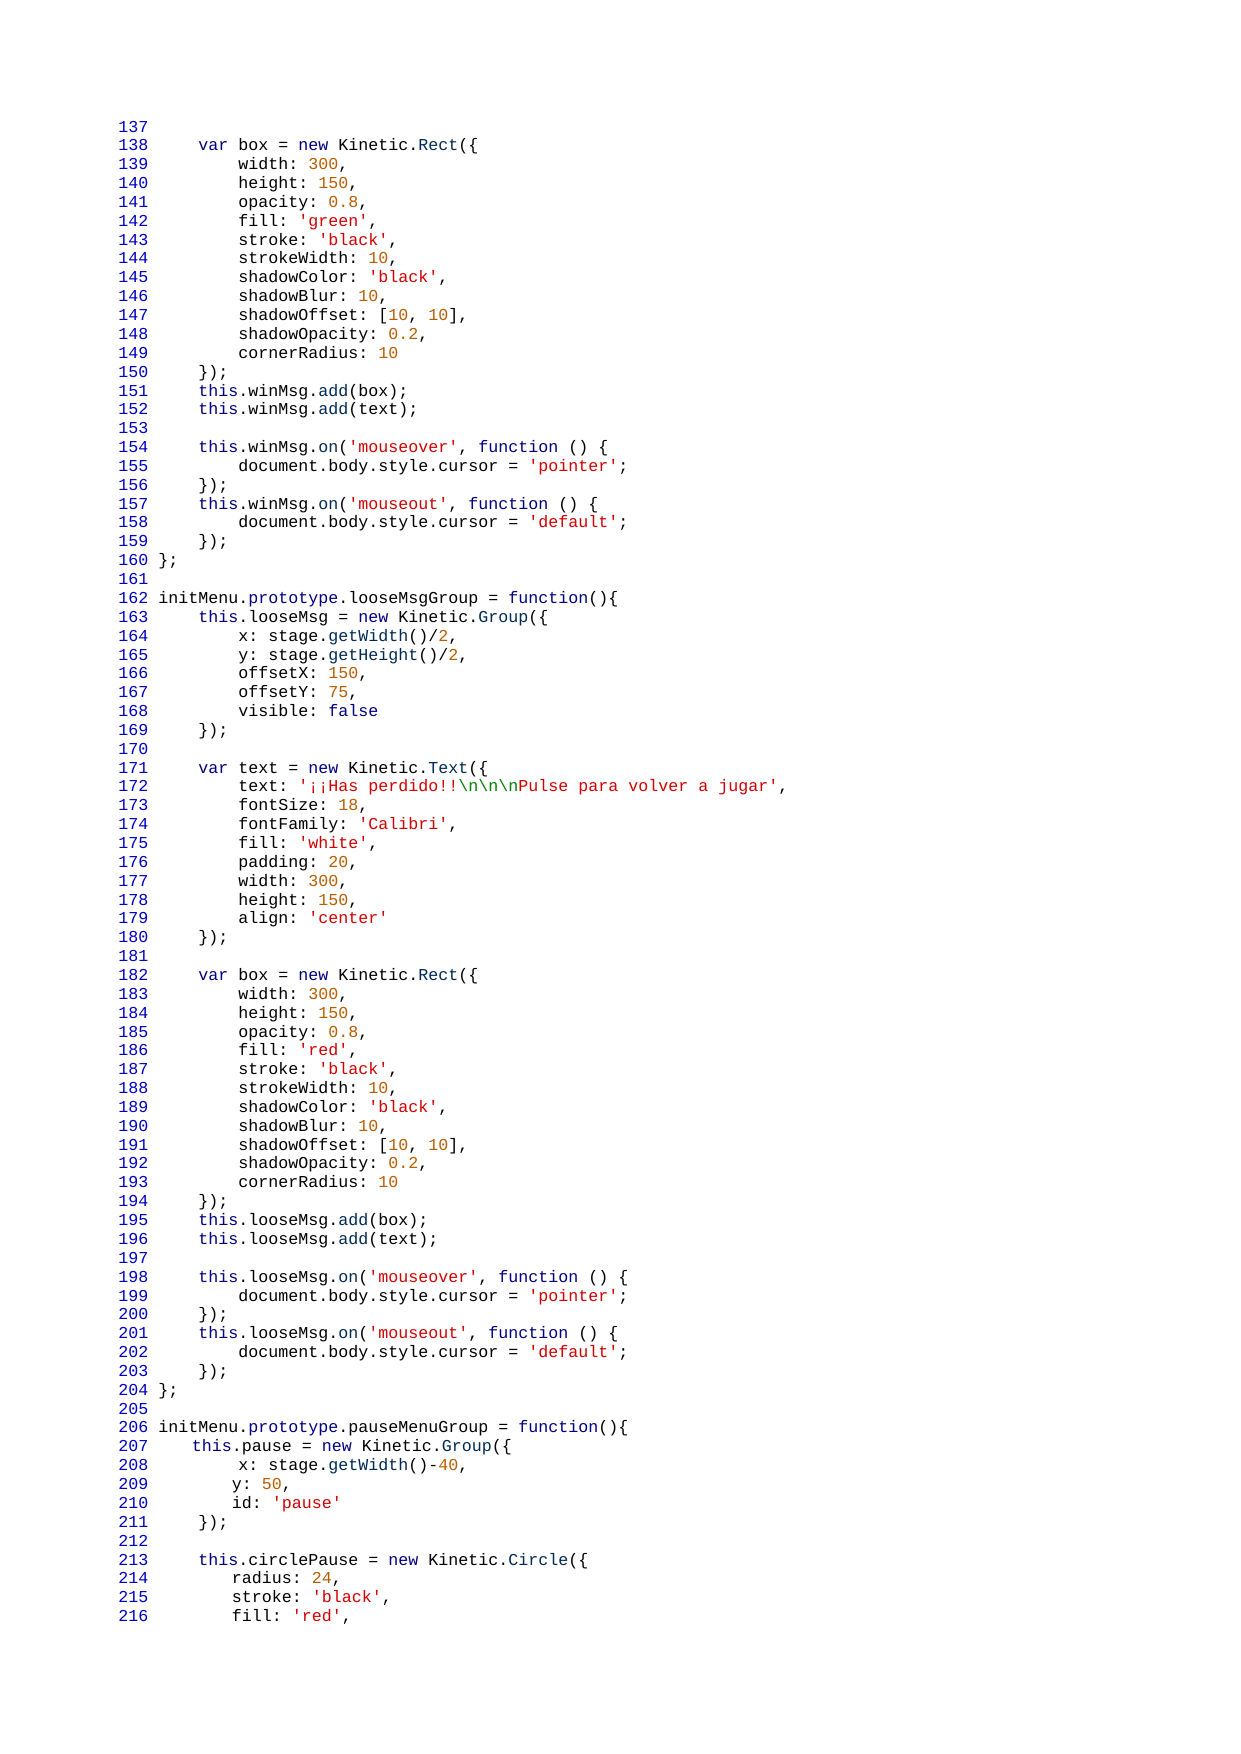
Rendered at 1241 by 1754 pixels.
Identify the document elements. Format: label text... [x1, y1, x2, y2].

text 153 [118, 420, 1122, 439]
text 141 opacity: 0.8, [118, 193, 1122, 212]
text 164 x: stage.getWidth()/2, [118, 627, 1122, 646]
text 158 document.body.style.cursor = 'default'; [118, 514, 1122, 533]
text 207 this.pause = new Kinetic.Group({ [118, 1438, 1122, 1457]
text 156 }); [118, 476, 1122, 495]
text 169 }); [118, 721, 1122, 740]
text 189 shadowColor: 'black', [118, 1098, 1122, 1117]
text 203 }); [118, 1362, 1122, 1381]
text 178 height: 150, [118, 891, 1122, 910]
text 146 shadowBlur: 10, [118, 288, 1122, 307]
text 179 align: 'center' [118, 910, 1122, 929]
text 174 fontFamily: 'Calibri', [118, 816, 1122, 834]
text 194 }); [118, 1193, 1122, 1212]
text 181 [118, 948, 1122, 967]
text 177 width: 300, [118, 872, 1122, 891]
text 154 this.winMsg.on('mouseover', function () { [118, 439, 1122, 457]
text 155 document.body.style.cursor = 'pointer'; [118, 457, 1122, 476]
text 147 shadowOffset: [10, 10], [118, 307, 1122, 326]
text 183 width: 300, [118, 985, 1122, 1004]
text 215 stroke: 'black', [118, 1589, 1122, 1608]
text 150 }); [118, 363, 1122, 382]
text 167 offsetY: 75, [118, 684, 1122, 703]
text 140 height: 150, [118, 175, 1122, 193]
text 216 fill: 'red', [118, 1608, 1122, 1626]
text 143 stroke: 'black', [118, 231, 1122, 250]
text 159 }); [118, 533, 1122, 552]
text 196 this.looseMsg.add(text); [118, 1231, 1122, 1249]
text 163 this.looseMsg = new Kinetic.Group({ [118, 608, 1122, 627]
text 197 [118, 1249, 1122, 1268]
text 211 }); [118, 1513, 1122, 1532]
text 195 this.looseMsg.add(box); [118, 1212, 1122, 1231]
text 165 y: stage.getHeight()/2, [118, 646, 1122, 665]
text 184 height: 150, [118, 1004, 1122, 1023]
text 199 document.body.style.cursor = 'pointer'; [118, 1287, 1122, 1306]
text 172 text: '¡¡Has perdido!!\n\n\nPulse para volver a jugar', [118, 778, 1122, 797]
text 209 y: 50, [118, 1476, 1122, 1494]
text 186 fill: 'red', [118, 1042, 1122, 1061]
text 148 shadowOpacity: 0.2, [118, 326, 1122, 344]
text 204 }; [118, 1381, 1122, 1400]
text 180 }); [118, 929, 1122, 948]
text 191 shadowOffset: [10, 10], [118, 1136, 1122, 1155]
text 151 this.winMsg.add(box); [118, 382, 1122, 401]
text 190 shadowBlur: 10, [118, 1117, 1122, 1136]
text 170 [118, 740, 1122, 759]
text 214 radius: 24, [118, 1570, 1122, 1589]
text 138 var box = new Kinetic.Rect({ [118, 137, 1122, 156]
text 210 id: 'pause' [118, 1494, 1122, 1513]
text 171 var text = new Kinetic.Text({ [118, 759, 1122, 778]
text 137 [118, 118, 1122, 137]
text 188 strokeWidth: 10, [118, 1080, 1122, 1098]
text 166 offsetX: 150, [118, 665, 1122, 684]
text 212 [118, 1532, 1122, 1551]
text 173 fontSize: 18, [118, 797, 1122, 816]
text 201 this.looseMsg.on('mouseout', function () { [118, 1325, 1122, 1344]
text 192 shadowOpacity: 0.2, [118, 1155, 1122, 1174]
text 206 initMenu.prototype.pauseMenuGroup = function(){ [118, 1419, 1122, 1438]
text 144 strokeWidth: 10, [118, 250, 1122, 269]
text 208 x: stage.getWidth()-40, [118, 1457, 1122, 1476]
text 198 this.looseMsg.on('mouseover', function () { [118, 1268, 1122, 1287]
text 157 this.winMsg.on('mouseout', function () { [118, 495, 1122, 514]
text 182 var box = new Kinetic.Rect({ [118, 967, 1122, 985]
text 139 width: 300, [118, 156, 1122, 175]
text 168 visible: false [118, 703, 1122, 721]
text 187 stroke: 'black', [118, 1061, 1122, 1080]
text 193 cornerRadius: 10 [118, 1174, 1122, 1193]
text 142 fill: 'green', [118, 212, 1122, 231]
text 213 this.circlePause = new Kinetic.Circle({ [118, 1551, 1122, 1570]
text 175 fill: 'white', [118, 834, 1122, 853]
text 202 document.body.style.cursor = 'default'; [118, 1344, 1122, 1362]
text 160 }; [118, 552, 1122, 571]
text 162 initMenu.prototype.looseMsgGroup = function(){ [118, 589, 1122, 608]
text 149 cornerRadius: 10 [118, 344, 1122, 363]
text 152 this.winMsg.add(text); [118, 401, 1122, 420]
text 161 [118, 571, 1122, 589]
text 205 [118, 1400, 1122, 1419]
text 176 padding: 20, [118, 853, 1122, 872]
text 200 }); [118, 1306, 1122, 1325]
text 185 opacity: 0.8, [118, 1023, 1122, 1042]
text 145 shadowColor: 'black', [118, 269, 1122, 288]
